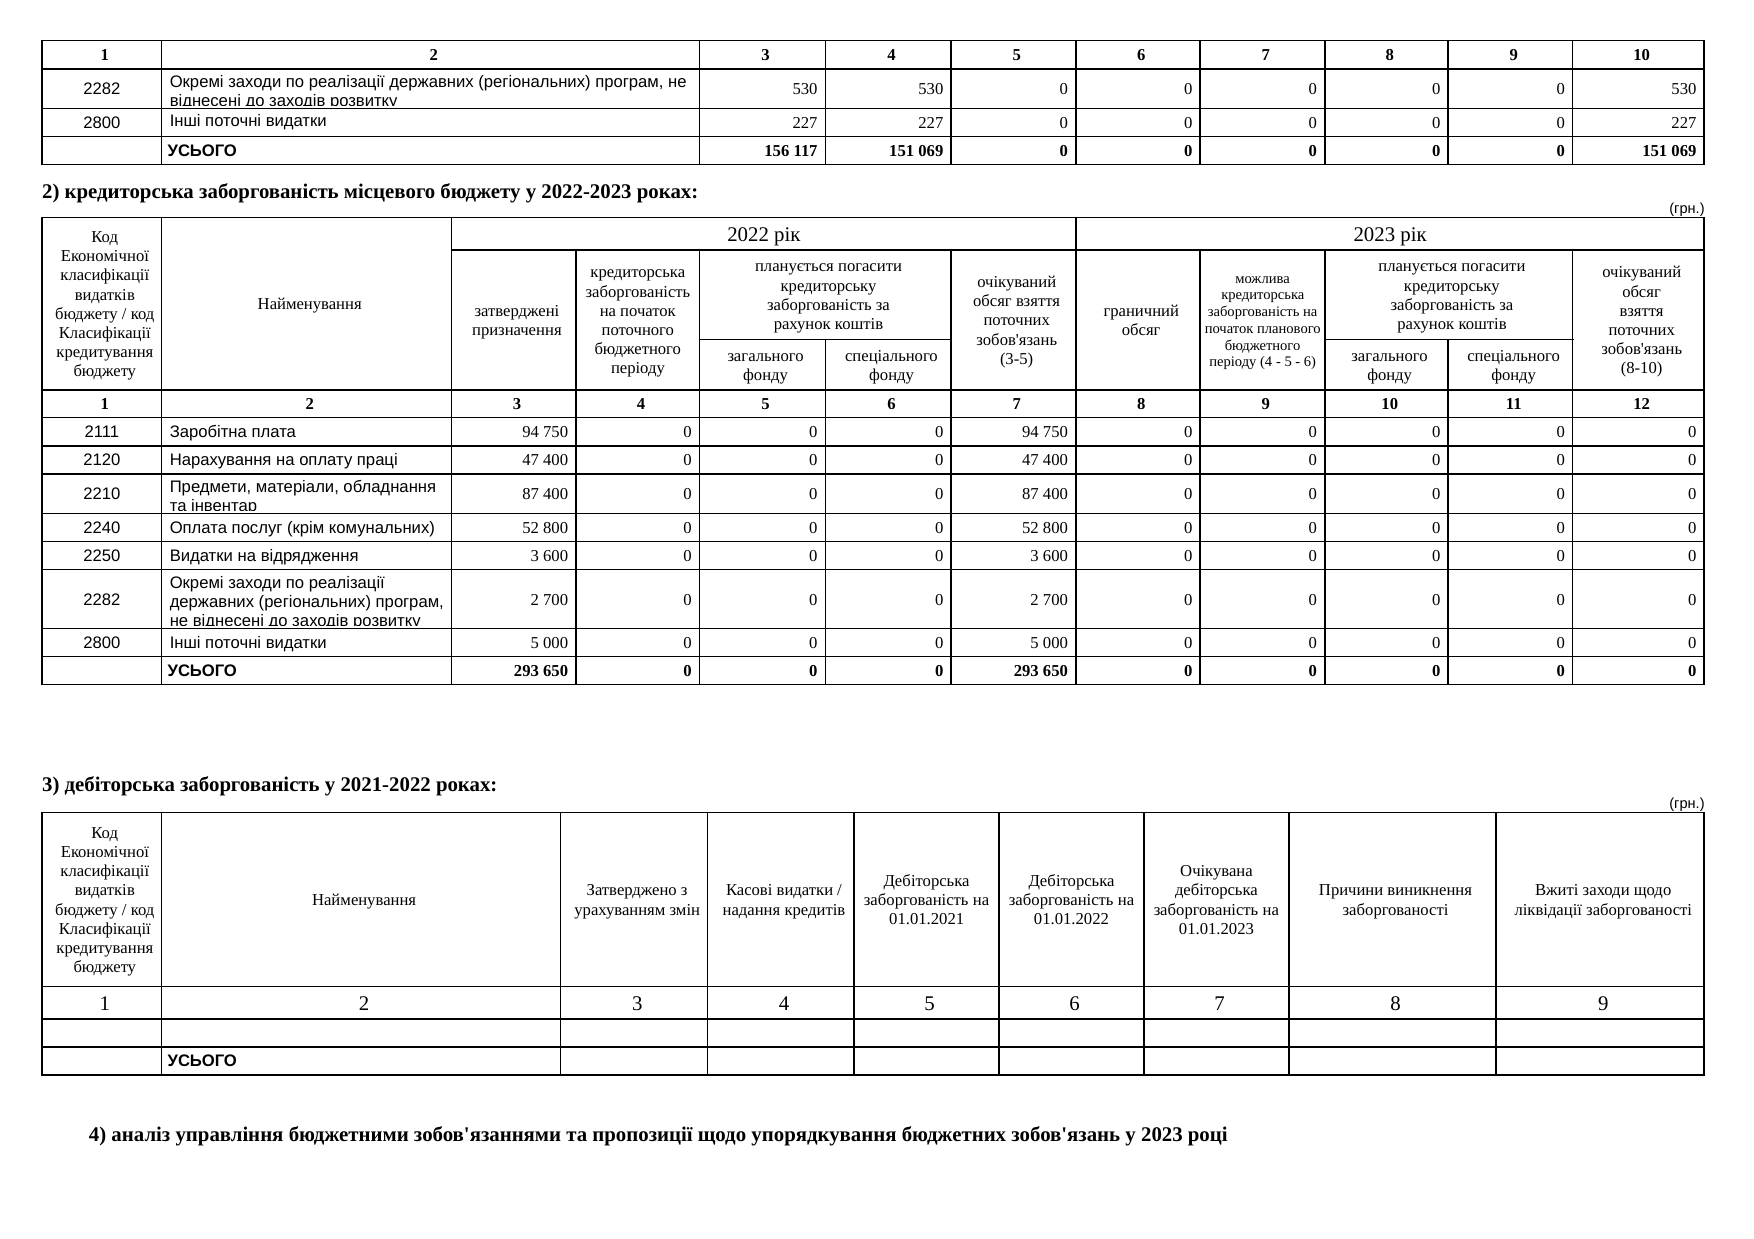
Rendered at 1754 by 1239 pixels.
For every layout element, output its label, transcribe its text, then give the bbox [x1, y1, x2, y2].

table_header [42, 0, 48, 40]
table_cell [48, 1076, 161, 1114]
table_cell 9 [1201, 391, 1324, 417]
table_cell [1705, 513, 1711, 541]
table_header [1496, 0, 1573, 40]
table_cell 94 750 [452, 418, 575, 445]
table_cell [951, 685, 999, 723]
table_cell [561, 1048, 707, 1074]
table_cell [699, 685, 707, 723]
table_cell 0 [700, 514, 825, 541]
table_cell [0, 812, 41, 986]
table_cell [0, 1018, 41, 1046]
table_cell [1705, 1046, 1711, 1074]
table_cell 0 [577, 657, 699, 684]
table_cell 0 [952, 137, 1075, 164]
table_cell 0 [700, 570, 825, 628]
table_cell 8 [1077, 391, 1199, 417]
table_cell [1705, 473, 1711, 513]
table_cell [854, 1076, 951, 1114]
table_cell 12 [1573, 391, 1703, 417]
table_cell [0, 1154, 42, 1198]
table_cell 0 [1201, 418, 1324, 445]
table_cell 3 600 [452, 542, 575, 569]
table_header [1704, 0, 1711, 40]
table_cell 0 [1201, 514, 1324, 541]
table_cell 0 [1077, 447, 1199, 473]
table_cell [999, 685, 1076, 723]
table_cell [1200, 1076, 1289, 1114]
table_cell [161, 1076, 451, 1114]
table_cell 8 [1326, 41, 1447, 68]
table_cell 0 [1449, 629, 1572, 656]
table_cell 0 [1573, 475, 1703, 513]
table_cell 0 [1449, 657, 1572, 684]
table_cell 0 [1077, 418, 1199, 445]
table_cell [43, 137, 161, 164]
table_cell [1573, 685, 1698, 723]
table_cell 0 [577, 542, 699, 569]
table_cell 2120 [43, 447, 161, 473]
table_cell [1705, 656, 1711, 684]
table_cell [1711, 763, 1754, 812]
table_cell Дебіторська заборгованість на 01.01.2022 [1000, 813, 1143, 986]
table_header [1573, 0, 1698, 40]
table_cell [0, 417, 41, 445]
table_cell 2800 [43, 629, 161, 656]
table_cell [1711, 628, 1754, 656]
table_cell УСЬОГО [162, 1048, 560, 1074]
table_cell [0, 445, 41, 473]
table_header [1289, 0, 1325, 40]
table_cell [0, 656, 41, 684]
table_cell [951, 1076, 999, 1114]
table_cell затверджені призначення [452, 251, 575, 389]
table_cell [0, 541, 41, 569]
table_cell [1144, 1076, 1200, 1114]
table_cell 0 [952, 109, 1075, 136]
table_cell [699, 1076, 707, 1114]
table_cell [1705, 986, 1711, 1018]
table_cell 0 [1201, 570, 1324, 628]
table_cell 8 [1290, 987, 1495, 1018]
table_cell [576, 1076, 699, 1114]
table_header [699, 0, 707, 40]
table_cell 293 650 [452, 657, 575, 684]
table_cell [42, 724, 48, 763]
table_cell 0 [1449, 418, 1572, 445]
table_cell [1289, 1076, 1325, 1114]
table_cell кредиторська заборгованість на початок поточного бюджетного періоду [577, 251, 699, 389]
table_cell Причини виникнення заборгованості [1290, 813, 1495, 986]
table_cell [708, 1048, 853, 1074]
table_cell 0 [1077, 475, 1199, 513]
table_cell 52 800 [452, 514, 575, 541]
table_cell 0 [1077, 629, 1199, 656]
table_cell [1573, 724, 1698, 763]
table_cell 0 [1573, 447, 1703, 473]
table_cell [1705, 417, 1711, 445]
table_cell Інші поточні видатки [162, 109, 699, 136]
table_cell [1705, 249, 1711, 339]
table_cell очікуваний обсяг взяття поточних зобов'язань (3-5) [952, 251, 1075, 389]
table_cell [1698, 724, 1704, 763]
table_cell 47 400 [952, 447, 1075, 473]
table_cell УСЬОГО [162, 657, 451, 684]
table_cell Затверджено з урахуванням змін [561, 813, 707, 986]
table_cell 0 [1077, 70, 1199, 108]
table_cell [1711, 541, 1754, 569]
table_cell 0 [1449, 514, 1572, 541]
table_cell можлива кредиторська заборгованість на початок планового бюджетного періоду (4 - 5 - 6) [1201, 251, 1324, 389]
table_header [576, 0, 699, 40]
table_cell [162, 1020, 560, 1046]
table_cell Код Економічної класифікації видатків бюджету / код Класифікації кредитування бюджету [43, 218, 161, 389]
table_cell 0 [826, 475, 950, 513]
table_cell [1711, 1114, 1754, 1153]
table_cell 11 [1449, 391, 1572, 417]
table_cell 0 [1077, 109, 1199, 136]
table_cell [1711, 164, 1754, 217]
table_cell [1711, 249, 1754, 339]
table_cell 2 [162, 41, 699, 68]
table_header [0, 0, 42, 40]
table_cell 10 [1326, 391, 1447, 417]
table_cell 0 [1326, 570, 1447, 628]
table_header [708, 0, 825, 40]
table_cell 3 600 [952, 542, 1075, 569]
table_cell 0 [1201, 70, 1324, 108]
table_cell 0 [1573, 418, 1703, 445]
table_cell 0 [1326, 418, 1447, 445]
table_cell [48, 685, 161, 723]
table_cell 293 650 [952, 657, 1075, 684]
table_cell [1705, 389, 1711, 417]
table_cell [708, 1076, 825, 1114]
table_cell [0, 1114, 42, 1153]
table_cell Окремі заходи по реалізації державних (регіональних) програм, не віднесені до заходів розвитку [162, 570, 451, 628]
table_cell 151 069 [1573, 137, 1703, 164]
table_cell [1705, 445, 1711, 473]
table_cell [1749, 724, 1754, 763]
table_cell 0 [1201, 542, 1324, 569]
table_cell 2023 рік [1077, 218, 1703, 249]
table_cell [1705, 40, 1711, 68]
table_cell [0, 68, 41, 108]
table_cell 0 [1449, 137, 1572, 164]
table_cell [1711, 217, 1754, 249]
table_cell 0 [1326, 514, 1447, 541]
table_cell УСЬОГО [162, 137, 699, 164]
table_cell [1000, 1048, 1143, 1074]
table_cell [0, 513, 41, 541]
table_cell [0, 473, 41, 513]
table_cell [854, 724, 951, 763]
table_cell [43, 1020, 161, 1046]
table_cell 1 [43, 391, 161, 417]
table_cell [0, 40, 41, 68]
table_cell [1704, 684, 1711, 723]
table_cell 4 [708, 987, 853, 1018]
table_cell 0 [826, 542, 950, 569]
table_cell планується погасити кредиторську заборгованість за рахунок коштів [1326, 251, 1572, 339]
table_cell 227 [1573, 109, 1703, 136]
table_cell [1705, 68, 1711, 108]
table_cell 156 117 [700, 137, 825, 164]
table_cell 47 400 [452, 447, 575, 473]
table_cell Код Економічної класифікації видатків бюджету / код Класифікації кредитування бюджету [43, 813, 161, 986]
table_cell 2 [162, 987, 560, 1018]
table_cell [1076, 724, 1144, 763]
table_cell 0 [826, 447, 950, 473]
table_cell 6 [1077, 41, 1199, 68]
table_cell 0 [1326, 629, 1447, 656]
table_cell 1 [43, 987, 161, 1018]
table_cell [1325, 1076, 1448, 1114]
table_cell 0 [577, 570, 699, 628]
table_header [48, 0, 161, 40]
table_cell 9 [1497, 987, 1703, 1018]
table_cell 0 [1201, 475, 1324, 513]
table_cell 0 [1201, 137, 1324, 164]
table_cell [1705, 136, 1711, 164]
table_cell [48, 1154, 1711, 1198]
table_cell [1076, 1076, 1144, 1114]
table_cell 0 [700, 542, 825, 569]
table_cell [1144, 724, 1200, 763]
table_cell 0 [1326, 542, 1447, 569]
table_cell [1145, 1048, 1288, 1074]
table_cell [1711, 389, 1754, 417]
table_cell [1448, 724, 1496, 763]
table_cell 0 [1326, 475, 1447, 513]
table_cell [0, 628, 41, 656]
table_cell [1705, 628, 1711, 656]
table_cell Інші поточні видатки [162, 629, 451, 656]
table_cell (грн.) [1573, 165, 1704, 217]
table_cell 530 [826, 70, 950, 108]
table_cell [1705, 569, 1711, 628]
table_cell [855, 1020, 998, 1046]
table_cell [825, 685, 854, 723]
table_cell [1144, 685, 1200, 723]
table_cell [1496, 1076, 1573, 1114]
table_cell [0, 249, 41, 339]
table_cell Очікувана дебіторська заборгованість на 01.01.2023 [1145, 813, 1288, 986]
table_cell [825, 1076, 854, 1114]
table_cell [1711, 136, 1754, 164]
table_cell 0 [1326, 447, 1447, 473]
table_cell [1705, 217, 1711, 249]
table_cell [560, 685, 576, 723]
table_cell [1711, 445, 1754, 473]
table_cell [1290, 1048, 1495, 1074]
table_cell [0, 763, 42, 812]
table_cell [1704, 763, 1711, 812]
table_cell 0 [1201, 629, 1324, 656]
table_cell [699, 724, 707, 763]
table_cell 0 [1573, 629, 1703, 656]
table_cell 3) дебіторська заборгованість у 2021-2022 роках: [42, 763, 1496, 812]
table_cell [1704, 724, 1711, 763]
table_cell [0, 684, 42, 723]
table_cell 0 [700, 657, 825, 684]
table_cell 2282 [43, 570, 161, 628]
table_cell [1711, 724, 1749, 763]
table_header [1076, 0, 1144, 40]
table_header [1749, 0, 1754, 40]
table_cell [42, 1076, 48, 1114]
table_cell [0, 986, 41, 1018]
table_cell 7 [1201, 41, 1324, 68]
table_cell [1705, 1018, 1711, 1046]
table_cell 0 [1077, 514, 1199, 541]
table_cell 5 [700, 391, 825, 417]
table_cell 0 [826, 418, 950, 445]
table_cell [43, 657, 161, 684]
table_cell 0 [1201, 657, 1324, 684]
table_cell граничний обсяг [1077, 251, 1199, 389]
table_header [161, 0, 451, 40]
table_cell 0 [1449, 109, 1572, 136]
table_cell Найменування [162, 218, 451, 389]
table_cell [1325, 724, 1448, 763]
table_header [1200, 0, 1289, 40]
table_cell Касові видатки / надання кредитів [708, 813, 853, 986]
table_cell 2240 [43, 514, 161, 541]
table_cell [1705, 541, 1711, 569]
table_cell 227 [700, 109, 825, 136]
table_cell 0 [1449, 542, 1572, 569]
table_cell [1711, 108, 1754, 136]
table_cell 0 [1077, 657, 1199, 684]
table_cell [1711, 986, 1754, 1018]
table_cell очікуваний обсяг взяття поточних зобов'язань (8-10) [1573, 251, 1703, 389]
table_cell 0 [952, 70, 1075, 108]
table_cell [1145, 1020, 1288, 1046]
table_cell 0 [700, 629, 825, 656]
table_header [1448, 0, 1496, 40]
table_cell [1705, 339, 1711, 389]
table_cell [1749, 684, 1754, 723]
table_cell Вжиті заходи щодо ліквідації заборгованості [1497, 813, 1703, 986]
table_cell 4 [577, 391, 699, 417]
table_cell [43, 1048, 161, 1074]
table_cell [0, 569, 41, 628]
table_cell [1698, 1076, 1704, 1114]
table_cell 151 069 [826, 137, 950, 164]
table_cell [1496, 724, 1573, 763]
table_cell [0, 1074, 42, 1114]
table_cell 9 [1449, 41, 1572, 68]
table_cell [1711, 68, 1754, 108]
table_cell [1497, 1048, 1703, 1074]
table_cell 2800 [43, 109, 161, 136]
table_cell 0 [826, 629, 950, 656]
table_cell [42, 685, 48, 723]
table_cell Предмети, матеріали, обладнання та інвентар [162, 475, 451, 513]
table_header [560, 0, 576, 40]
table_cell [451, 685, 560, 723]
table_cell 0 [826, 570, 950, 628]
table_cell [0, 108, 41, 136]
table_cell 2 700 [452, 570, 575, 628]
table_header [825, 0, 854, 40]
table_cell 530 [1573, 70, 1703, 108]
table_cell [1711, 473, 1754, 513]
table_cell 0 [577, 475, 699, 513]
table_cell 87 400 [452, 475, 575, 513]
table_cell Заробітна плата [162, 418, 451, 445]
table_cell [1497, 1020, 1703, 1046]
table_cell 0 [577, 629, 699, 656]
table_cell 0 [1326, 70, 1447, 108]
table_cell 0 [1573, 514, 1703, 541]
table_cell [1749, 1074, 1754, 1114]
table_cell Дебіторська заборгованість на 01.01.2021 [855, 813, 998, 986]
table_cell [1448, 1076, 1496, 1114]
table_cell [951, 724, 999, 763]
table_cell 2250 [43, 542, 161, 569]
table_cell [1705, 108, 1711, 136]
table_cell [1711, 513, 1754, 541]
table_cell [1711, 656, 1754, 684]
table_cell 0 [577, 418, 699, 445]
table_cell 5 [952, 41, 1075, 68]
table_cell загального фонду [700, 340, 825, 389]
table_cell 2 700 [952, 570, 1075, 628]
table_cell [1200, 724, 1289, 763]
table_cell [1711, 1074, 1749, 1114]
table_cell планується погасити кредиторську заборгованість за рахунок коштів [700, 251, 950, 339]
table_cell 0 [1449, 447, 1572, 473]
table_header [1711, 0, 1749, 40]
table_cell 3 [561, 987, 707, 1018]
table_cell 0 [1201, 109, 1324, 136]
table_cell [0, 724, 42, 763]
table_cell 4 [826, 41, 950, 68]
table_cell [48, 724, 161, 763]
table_cell 3 [700, 41, 825, 68]
table_cell [1711, 1018, 1754, 1046]
table_cell 10 [1573, 41, 1703, 68]
table_cell 0 [1201, 447, 1324, 473]
table_cell [708, 724, 825, 763]
table_cell 0 [1077, 137, 1199, 164]
table_cell 2111 [43, 418, 161, 445]
table_cell 0 [1326, 137, 1447, 164]
table_cell [1711, 339, 1754, 389]
table_cell [0, 136, 41, 164]
table_cell [1711, 40, 1754, 68]
table_cell спеціального фонду [826, 340, 950, 389]
table_cell [825, 724, 854, 763]
table_cell 0 [1573, 570, 1703, 628]
table_cell [42, 1114, 48, 1153]
table_cell [1704, 1074, 1711, 1114]
table_cell [855, 1048, 998, 1074]
table_cell спеціального фонду [1449, 340, 1572, 389]
table_cell [42, 1154, 48, 1198]
table_cell 0 [1573, 657, 1703, 684]
table_cell 0 [700, 475, 825, 513]
table_cell [0, 217, 41, 249]
table_cell 2022 рік [452, 218, 1075, 249]
table_cell 0 [577, 514, 699, 541]
table_cell [1325, 685, 1448, 723]
table_cell 3 [452, 391, 575, 417]
table_cell 0 [1326, 657, 1447, 684]
table_cell [1076, 685, 1144, 723]
table_header [451, 0, 560, 40]
table_cell [561, 1020, 707, 1046]
table_cell 6 [1000, 987, 1143, 1018]
table_header [999, 0, 1076, 40]
table_cell 87 400 [952, 475, 1075, 513]
table_cell [560, 724, 576, 763]
table_cell 7 [952, 391, 1075, 417]
table_cell [1289, 724, 1325, 763]
table_header [1144, 0, 1200, 40]
table_cell [451, 724, 560, 763]
table_cell 530 [700, 70, 825, 108]
table_cell [1448, 685, 1496, 723]
table_cell [999, 1076, 1076, 1114]
table_cell [1698, 685, 1704, 723]
table_cell 0 [826, 657, 950, 684]
table_cell [1711, 569, 1754, 628]
table_cell 5 [855, 987, 998, 1018]
table_cell 1 [43, 41, 161, 68]
table_cell [1705, 812, 1711, 986]
table_cell 52 800 [952, 514, 1075, 541]
table_cell 4) аналіз управління бюджетними зобов'язаннями та пропозиції щодо упорядкування бюджетних зобов'язань у 2023 році [48, 1114, 1711, 1153]
table_cell [576, 724, 699, 763]
table_cell [1573, 1076, 1698, 1114]
table_cell [1711, 684, 1749, 723]
table_cell 6 [826, 391, 950, 417]
table_cell 5 000 [952, 629, 1075, 656]
table_cell 0 [1326, 109, 1447, 136]
table_cell 94 750 [952, 418, 1075, 445]
table_cell 0 [826, 514, 950, 541]
table_cell [1000, 1020, 1143, 1046]
table_cell (грн.) [1496, 763, 1704, 812]
table_cell 2282 [43, 70, 161, 108]
table_cell [708, 685, 825, 723]
table_cell [1711, 812, 1754, 986]
table_cell [1704, 164, 1711, 217]
table_cell [999, 724, 1076, 763]
table_cell 0 [1077, 542, 1199, 569]
table_cell [1711, 1154, 1754, 1198]
table_cell загального фонду [1326, 340, 1447, 389]
table_cell [0, 339, 41, 389]
table_cell [161, 724, 451, 763]
table_cell [1200, 685, 1289, 723]
table_cell [1711, 417, 1754, 445]
table_cell [1496, 685, 1573, 723]
table_cell [560, 1076, 576, 1114]
table_cell 5 000 [452, 629, 575, 656]
table_cell [0, 389, 41, 417]
table_cell [0, 164, 42, 217]
table_header [1325, 0, 1448, 40]
table_cell 227 [826, 109, 950, 136]
table_cell 2 [162, 391, 451, 417]
table_cell 0 [1573, 542, 1703, 569]
table_cell Окремі заходи по реалізації державних (регіональних) програм, не віднесені до заходів розвитку [162, 70, 699, 108]
table_cell 0 [577, 447, 699, 473]
table_cell 0 [1077, 570, 1199, 628]
table_header [951, 0, 999, 40]
table_cell 0 [700, 418, 825, 445]
table_cell 0 [1449, 570, 1572, 628]
table_cell Оплата послуг (крім комунальних) [162, 514, 451, 541]
table_cell 0 [700, 447, 825, 473]
table_cell 0 [1449, 70, 1572, 108]
table_cell [1290, 1020, 1495, 1046]
table_cell Видатки на відрядження [162, 542, 451, 569]
table_header [854, 0, 951, 40]
table_cell [1711, 1046, 1754, 1074]
table_cell [1289, 685, 1325, 723]
table_cell [708, 1020, 853, 1046]
table_cell [854, 685, 951, 723]
table_cell Нарахування на оплату праці [162, 447, 451, 473]
table_header [1698, 0, 1704, 40]
table_cell [576, 685, 699, 723]
table_cell [161, 685, 451, 723]
table_cell 2210 [43, 475, 161, 513]
table_cell 0 [1449, 475, 1572, 513]
table_cell [451, 1076, 560, 1114]
table_cell [0, 1046, 41, 1074]
table_cell 2) кредиторська заборгованість місцевого бюджету у 2022-2023 роках: [42, 165, 1573, 217]
table_cell 7 [1145, 987, 1288, 1018]
table_cell Найменування [162, 813, 560, 986]
